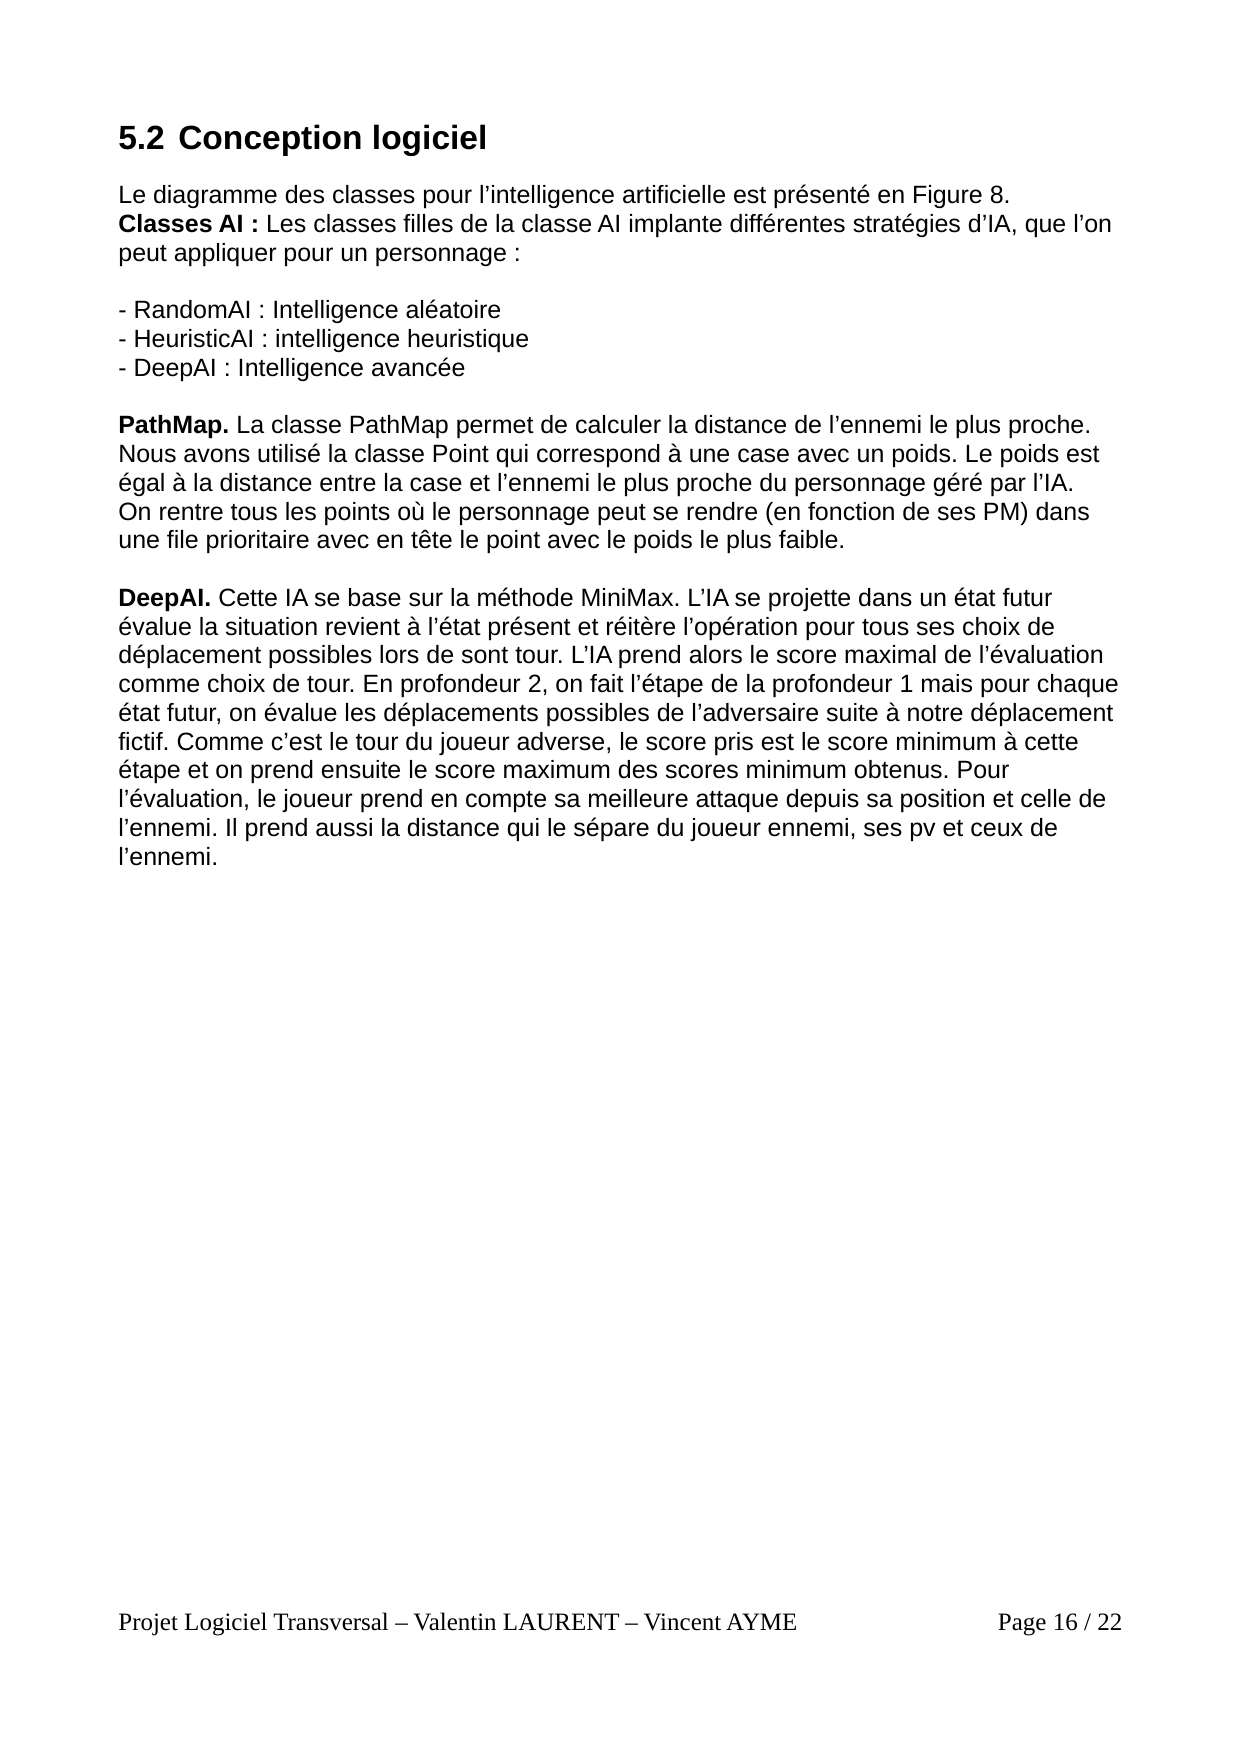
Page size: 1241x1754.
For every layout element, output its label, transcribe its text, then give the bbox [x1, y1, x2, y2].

text - RandomAI : Intelligence aléatoire [118, 295, 1122, 324]
text Classes AI : Les classes filles de la classe AI implante différentes stratégies d’IA, que l’on peut appliquer pour un personnage : [118, 209, 1122, 267]
text DeepAI. Cette IA se base sur la méthode MiniMax. L’IA se projette dans un état futur évalue la situation revient à l’état présent et réitère l’opération pour tous ses choix de déplacement possibles lors de sont tour. L’IA prend alors le score maximal de l’évaluation comme choix de tour. En profondeur 2, on fait l’étape de la profondeur 1 mais pour chaque état futur, on évalue les déplacements possibles de l’adversaire suite à notre déplacement fictif. Comme c’est le tour du joueur adverse, le score pris est le score minimum à cette étape et on prend ensuite le score maximum des scores minimum obtenus. Pour l’évaluation, le joueur prend en compte sa meilleure attaque depuis sa position et celle de l’ennemi. Il prend aussi la distance qui le sépare du joueur ennemi, ses pv et ceux de l’ennemi. [118, 583, 1122, 870]
text PathMap. La classe PathMap permet de calculer la distance de l’ennemi le plus proche. Nous avons utilisé la classe Point qui correspond à une case avec un poids. Le poids est égal à la distance entre la case et l’ennemi le plus proche du personnage géré par l’IA. [118, 410, 1122, 497]
text - HeuristicAI : intelligence heuristique [118, 324, 1122, 353]
text On rentre tous les points où le personnage peut se rendre (en fonction de ses PM) dans une file prioritaire avec en tête le point avec le poids le plus faible. [118, 497, 1122, 554]
subtitle Conception logiciel [118, 118, 1122, 157]
text - DeepAI : Intelligence avancée [118, 353, 1122, 382]
text Le diagramme des classes pour l’intelligence artificielle est présenté en Figure 8. [118, 180, 1122, 209]
